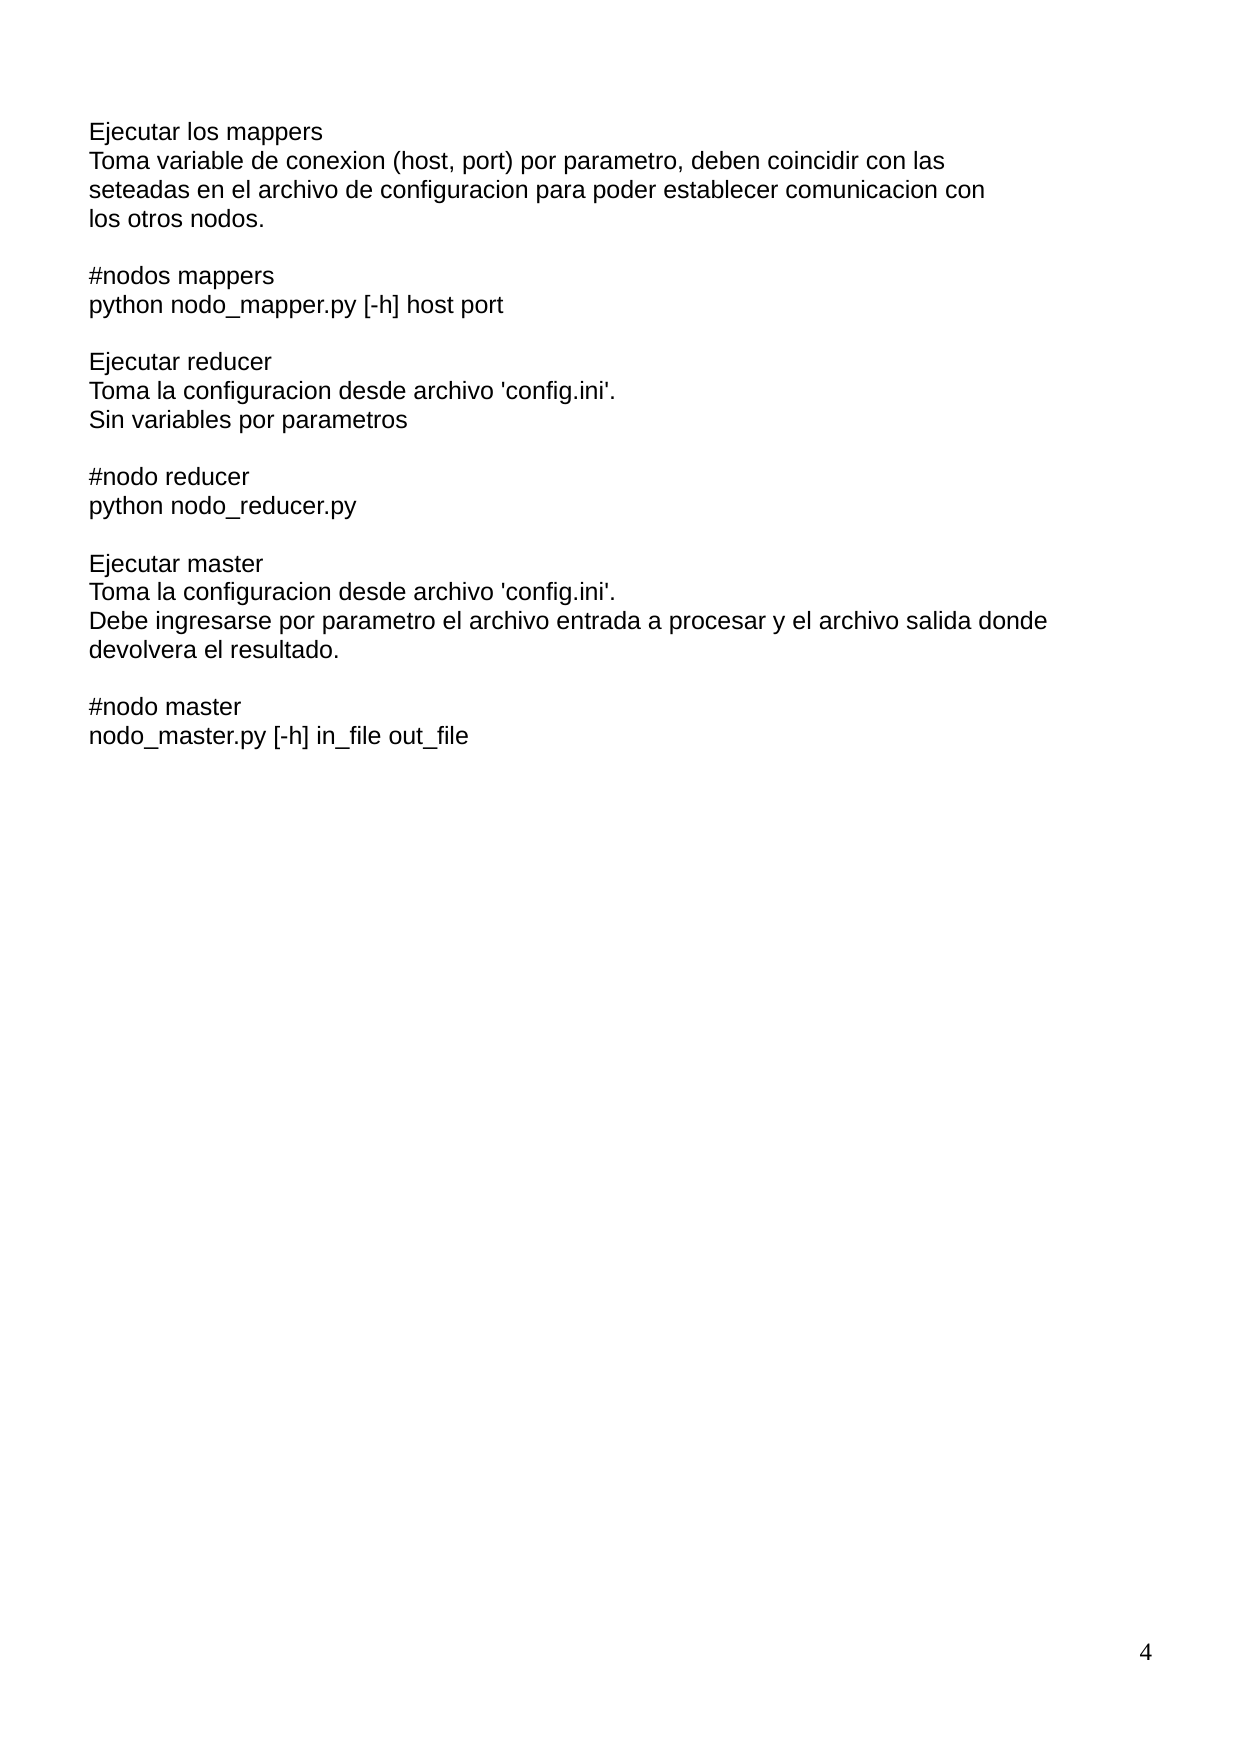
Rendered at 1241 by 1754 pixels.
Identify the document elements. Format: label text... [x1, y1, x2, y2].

text Toma la configuracion desde archivo 'config.ini'. [88, 577, 1152, 606]
text Toma variable de conexion (host, port) por parametro, deben coincidir con las [88, 146, 1152, 175]
text Toma la configuracion desde archivo 'config.ini'. [88, 376, 1152, 405]
text Ejecutar los mappers [88, 117, 1152, 146]
text seteadas en el archivo de configuracion para poder establecer comunicacion con [88, 175, 1152, 203]
text python nodo_mapper.py [-h] host port [88, 290, 1152, 318]
text Sin variables por parametros [88, 405, 1152, 433]
text Debe ingresarse por parametro el archivo entrada a procesar y el archivo salida donde devolvera el resultado. [88, 606, 1152, 663]
text #nodo reducer [88, 462, 1152, 491]
text nodo_master.py [-h] in_file out_file [88, 721, 1152, 750]
text #nodo master [88, 692, 1152, 721]
text #nodos mappers [88, 261, 1152, 290]
text python nodo_reducer.py [88, 491, 1152, 520]
text los otros nodos. [88, 203, 1152, 232]
text Ejecutar reducer [88, 347, 1152, 376]
text Ejecutar master [88, 548, 1152, 577]
